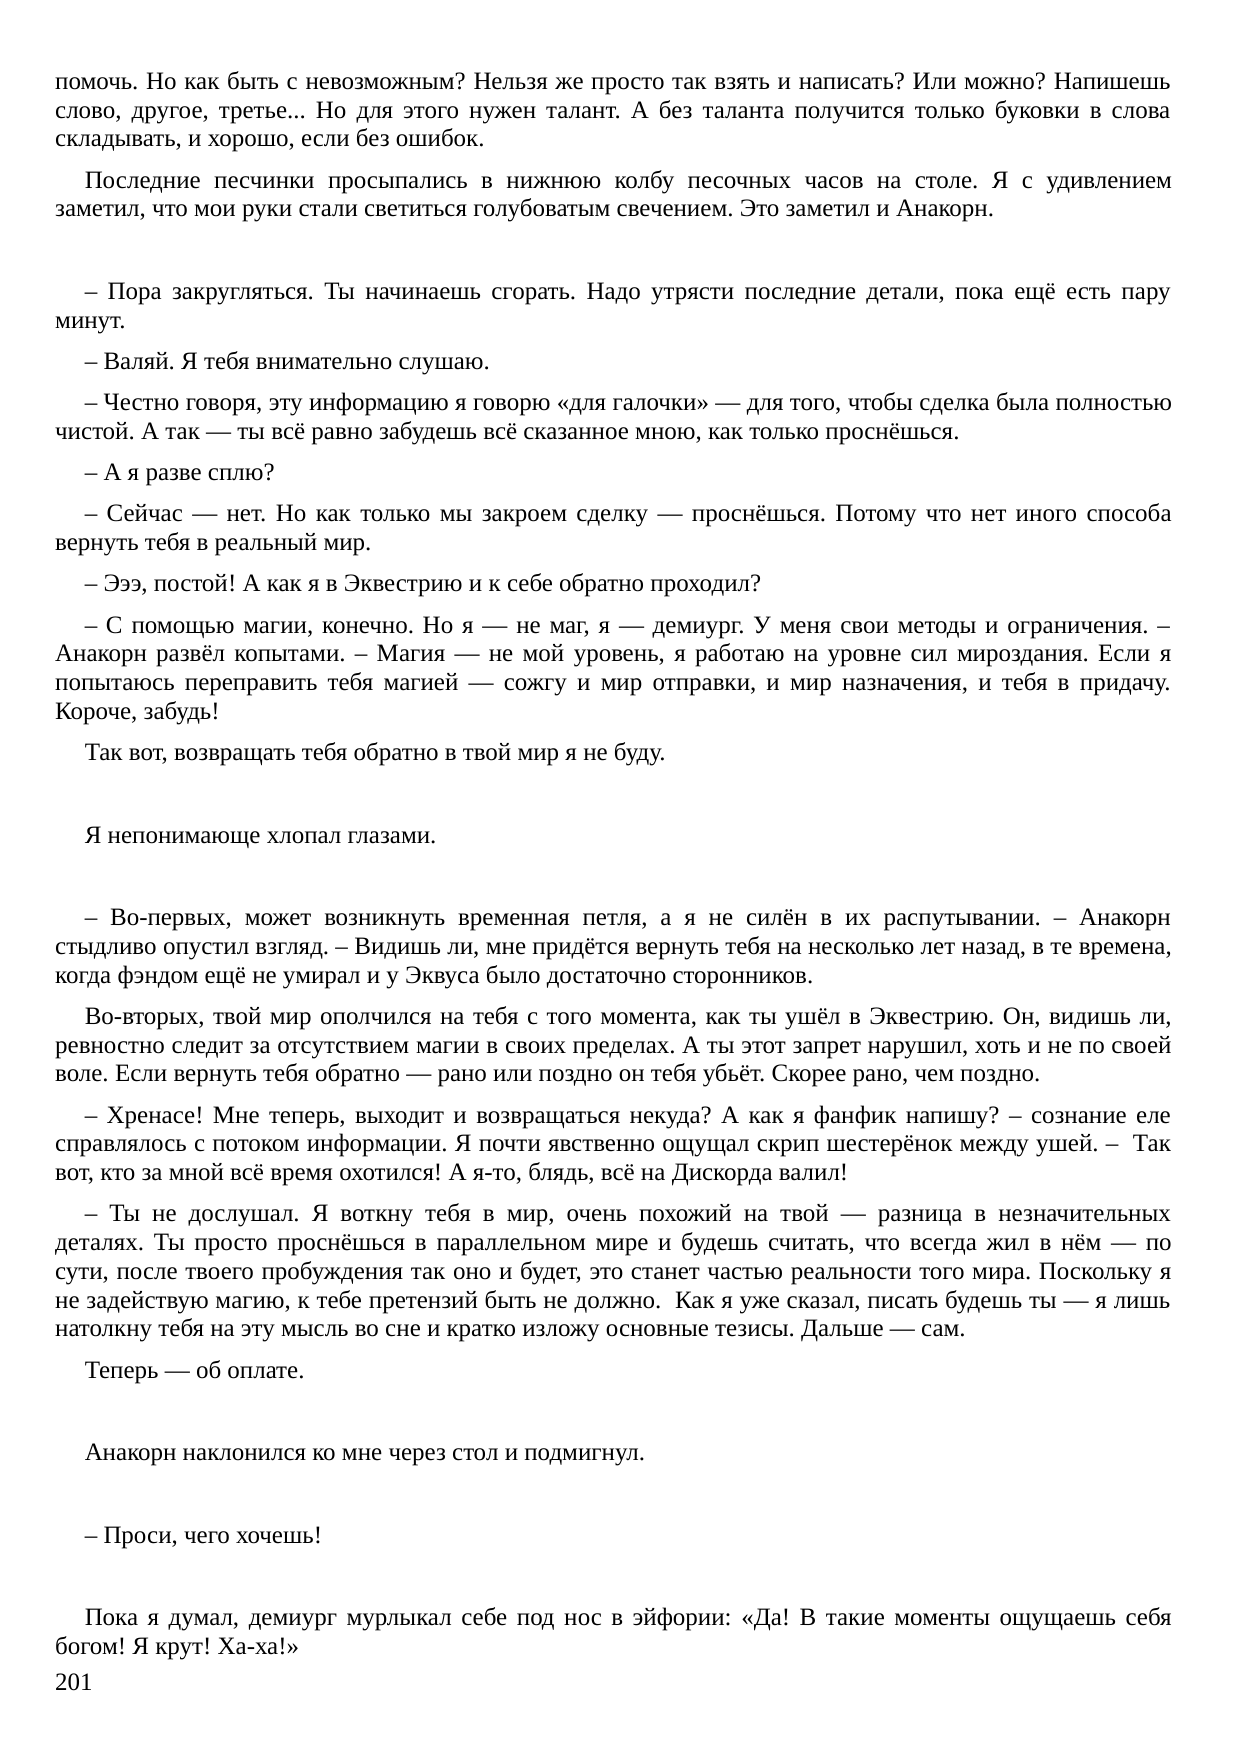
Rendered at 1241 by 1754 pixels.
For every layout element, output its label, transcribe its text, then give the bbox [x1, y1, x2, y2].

text Последние песчинки просыпались в нижнюю колбу песочных часов на столе. Я с удивлением заметил, что мои руки стали светиться голубоватым свечением. Это заметил и Анакорн. [55, 165, 1173, 222]
text Пока я думал, демиург мурлыкал себе под нос в эйфории: «Да! В такие моменты ощущаешь себя богом! Я крут! Ха-ха!» [55, 1602, 1173, 1660]
text – Ты не дослушал. Я воткну тебя в мир, очень похожий на твой — разница в незначительных деталях. Ты просто проснёшься в параллельном мире и будешь считать, что всегда жил в нём — по сути, после твоего пробуждения так оно и будет, это станет частью реальности того мира. Поскольку я не задействую магию, к тебе претензий быть не должно. Как я уже сказал, писать будешь ты — я лишь натолкну тебя на эту мысль во сне и кратко изложу основные тезисы. Дальше — сам. [55, 1198, 1173, 1342]
text – Сейчас — нет. Но как только мы закроем сделку — проснёшься. Потому что нет иного способа вернуть тебя в реальный мир. [55, 498, 1173, 556]
text Анакорн наклонился ко мне через стол и подмигнул. [55, 1437, 1173, 1466]
text Так вот, возвращать тебя обратно в твой мир я не буду. [55, 737, 1173, 766]
text Во-вторых, твой мир ополчился на тебя с того момента, как ты ушёл в Эквестрию. Он, видишь ли, ревностно следит за отсутствием магии в своих пределах. А ты этот запрет нарушил, хоть и не по своей воле. Если вернуть тебя обратно — рано или поздно он тебя убьёт. Скорее рано, чем поздно. [55, 1001, 1173, 1087]
text помочь. Но как быть с невозможным? Нельзя же просто так взять и написать? Или можно? Напишешь слово, другое, третье... Но для этого нужен талант. А без таланта получится только буковки в слова складывать, и хорошо, если без ошибок. [55, 66, 1173, 152]
text – Валяй. Я тебя внимательно слушаю. [55, 346, 1173, 375]
text – С помощью магии, конечно. Но я — не маг, я — демиург. У меня свои методы и ограничения. – Анакорн развёл копытами. – Магия — не мой уровень, я работаю на уровне сил мироздания. Если я попытаюсь переправить тебя магией — сожгу и мир отправки, и мир назначения, и тебя в придачу. Короче, забудь! [55, 610, 1173, 725]
text – Проси, чего хочешь! [55, 1520, 1173, 1548]
text – Хренасе! Мне теперь, выходит и возвращаться некуда? А как я фанфик напишу? – сознание еле справлялось с потоком информации. Я почти явственно ощущал скрип шестерёнок между ушей. – Так вот, кто за мной всё время охотился! А я-то, блядь, всё на Дискорда валил! [55, 1100, 1173, 1186]
text Теперь — об оплате. [55, 1355, 1173, 1383]
text – Честно говоря, эту информацию я говорю «для галочки» — для того, чтобы сделка была полностью чистой. А так — ты всё равно забудешь всё сказанное мною, как только проснёшься. [55, 387, 1173, 445]
text – А я разве сплю? [55, 457, 1173, 486]
text – Пора закругляться. Ты начинаешь сгорать. Надо утрясти последние детали, пока ещё есть пару минут. [55, 276, 1173, 333]
text Я непонимающе хлопал глазами. [55, 820, 1173, 848]
text – Эээ, постой! А как я в Эквестрию и к себе обратно проходил? [55, 568, 1173, 597]
text – Во-первых, может возникнуть временная петля, а я не силён в их распутывании. – Анакорн стыдливо опустил взгляд. – Видишь ли, мне придётся вернуть тебя на несколько лет назад, в те времена, когда фэндом ещё не умирал и у Эквуса было достаточно сторонников. [55, 902, 1173, 988]
